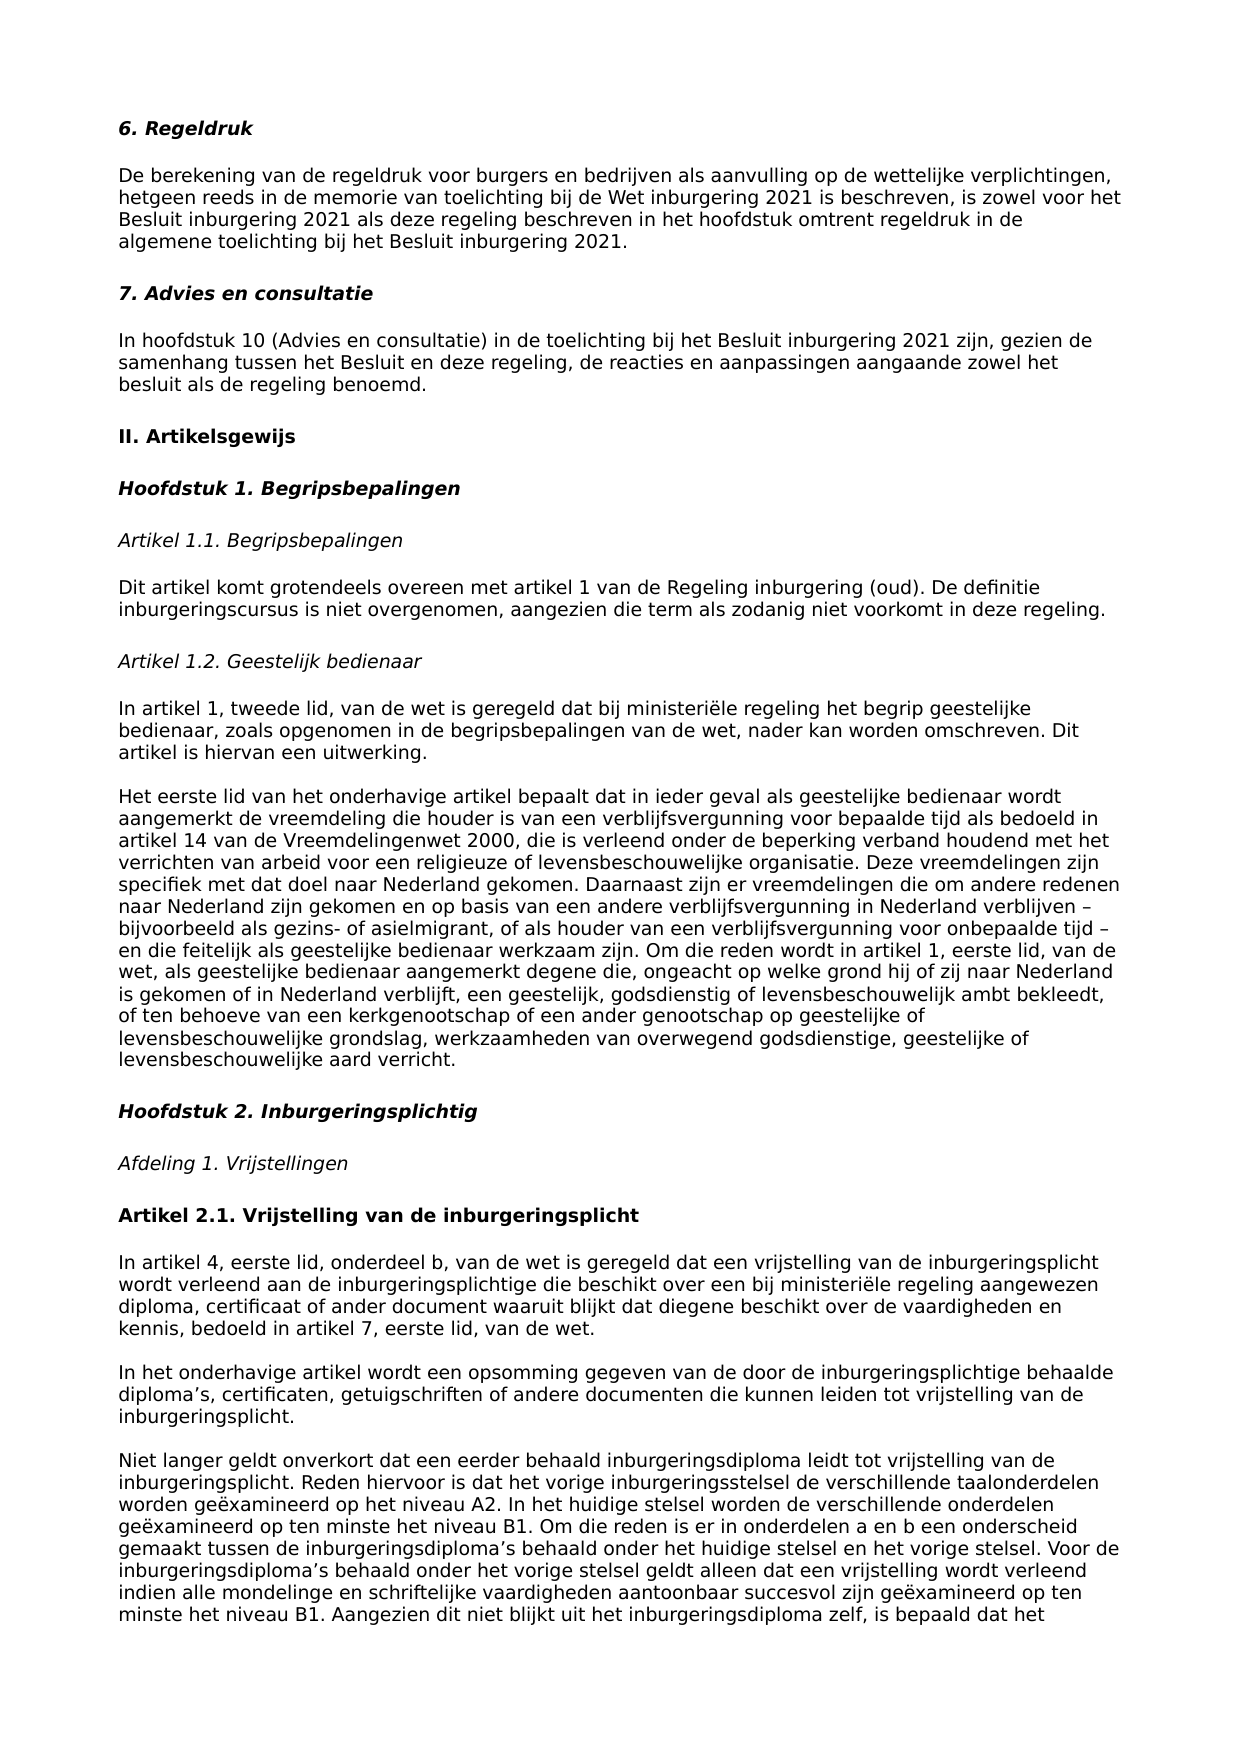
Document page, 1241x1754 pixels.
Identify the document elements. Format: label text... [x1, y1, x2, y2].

subtitle Afdeling 1. Vrijstellingen [118, 1153, 1122, 1175]
text In hoofdstuk 10 (Advies en consultatie) in de toelichting bij het Besluit inburgering 2021 zijn, gezien de samenhang tussen het Besluit en deze regeling, de reacties en aanpassingen aangaande zowel het besluit als de regeling benoemd. [118, 330, 1122, 396]
subtitle 7. Advies en consultatie [118, 283, 1122, 305]
text Niet langer geldt onverkort dat een eerder behaald inburgeringsdiploma leidt tot vrijstelling van de inburgeringsplicht. Reden hiervoor is dat het vorige inburgeringsstelsel de verschillende taalonderdelen worden geëxamineerd op het niveau A2. In het huidige stelsel worden de verschillende onderdelen geëxamineerd op ten minste het niveau B1. Om die reden is er in onderdelen a en b een onderscheid gemaakt tussen de inburgeringsdiploma’s behaald onder het huidige stelsel en het vorige stelsel. Voor de inburgeringsdiploma’s behaald onder het vorige stelsel geldt alleen dat een vrijstelling wordt verleend indien alle mondelinge en schriftelijke vaardigheden aantoonbaar succesvol zijn geëxamineerd op ten minste het niveau B1. Aangezien dit niet blijkt uit het inburgeringsdiploma zelf, is bepaald dat het [118, 1450, 1122, 1626]
subtitle Artikel 2.1. Vrijstelling van de inburgeringsplicht [118, 1205, 1122, 1227]
subtitle II. Artikelsgewijs [118, 426, 1122, 448]
text Dit artikel komt grotendeels overeen met artikel 1 van de Regeling inburgering (oud). De definitie inburgeringscursus is niet overgenomen, aangezien die term als zodanig niet voorkomt in deze regeling. [118, 577, 1122, 621]
text In het onderhavige artikel wordt een opsomming gegeven van de door de inburgeringsplichtige behaalde diploma’s, certificaten, getuigschriften of andere documenten die kunnen leiden tot vrijstelling van de inburgeringsplicht. [118, 1362, 1122, 1428]
text De berekening van de regeldruk voor burgers en bedrijven als aanvulling op de wettelijke verplichtingen, hetgeen reeds in de memorie van toelichting bij de Wet inburgering 2021 is beschreven, is zowel voor het Besluit inburgering 2021 als deze regeling beschreven in het hoofdstuk omtrent regeldruk in de algemene toelichting bij het Besluit inburgering 2021. [118, 165, 1122, 253]
text In artikel 4, eerste lid, onderdeel b, van de wet is geregeld dat een vrijstelling van de inburgeringsplicht wordt verleend aan de inburgeringsplichtige die beschikt over een bij ministeriële regeling aangewezen diploma, certificaat of ander document waaruit blijkt dat diegene beschikt over de vaardigheden en kennis, bedoeld in artikel 7, eerste lid, van de wet. [118, 1252, 1122, 1340]
subtitle Artikel 1.2. Geestelijk bedienaar [118, 651, 1122, 673]
subtitle Hoofdstuk 1. Begripsbepalingen [118, 478, 1122, 500]
subtitle 6. Regeldruk [118, 118, 1122, 140]
subtitle Hoofdstuk 2. Inburgeringsplichtig [118, 1101, 1122, 1123]
text Het eerste lid van het onderhavige artikel bepaalt dat in ieder geval als geestelijke bedienaar wordt aangemerkt de vreemdeling die houder is van een verblijfsvergunning voor bepaalde tijd als bedoeld in artikel 14 van de Vreemdelingenwet 2000, die is verleend onder de beperking verband houdend met het verrichten van arbeid voor een religieuze of levensbeschouwelijke organisatie. Deze vreemdelingen zijn specifiek met dat doel naar Nederland gekomen. Daarnaast zijn er vreemdelingen die om andere redenen naar Nederland zijn gekomen en op basis van een andere verblijfsvergunning in Nederland verblijven – bijvoorbeeld als gezins- of asielmigrant, of als houder van een verblijfsvergunning voor onbepaalde tijd – en die feitelijk als geestelijke bedienaar werkzaam zijn. Om die reden wordt in artikel 1, eerste lid, van de wet, als geestelijke bedienaar aangemerkt degene die, ongeacht op welke grond hij of zij naar Nederland is gekomen of in Nederland verblijft, een geestelijk, godsdienstig of levensbeschouwelijk ambt bekleedt, of ten behoeve van een kerkgenootschap of een ander genootschap op geestelijke of levensbeschouwelijke grondslag, werkzaamheden van overwegend godsdienstige, geestelijke of levensbeschouwelijke aard verricht. [118, 786, 1122, 1071]
subtitle Artikel 1.1. Begripsbepalingen [118, 530, 1122, 552]
text In artikel 1, tweede lid, van de wet is geregeld dat bij ministeriële regeling het begrip geestelijke bedienaar, zoals opgenomen in de begripsbepalingen van de wet, nader kan worden omschreven. Dit artikel is hiervan een uitwerking. [118, 698, 1122, 764]
